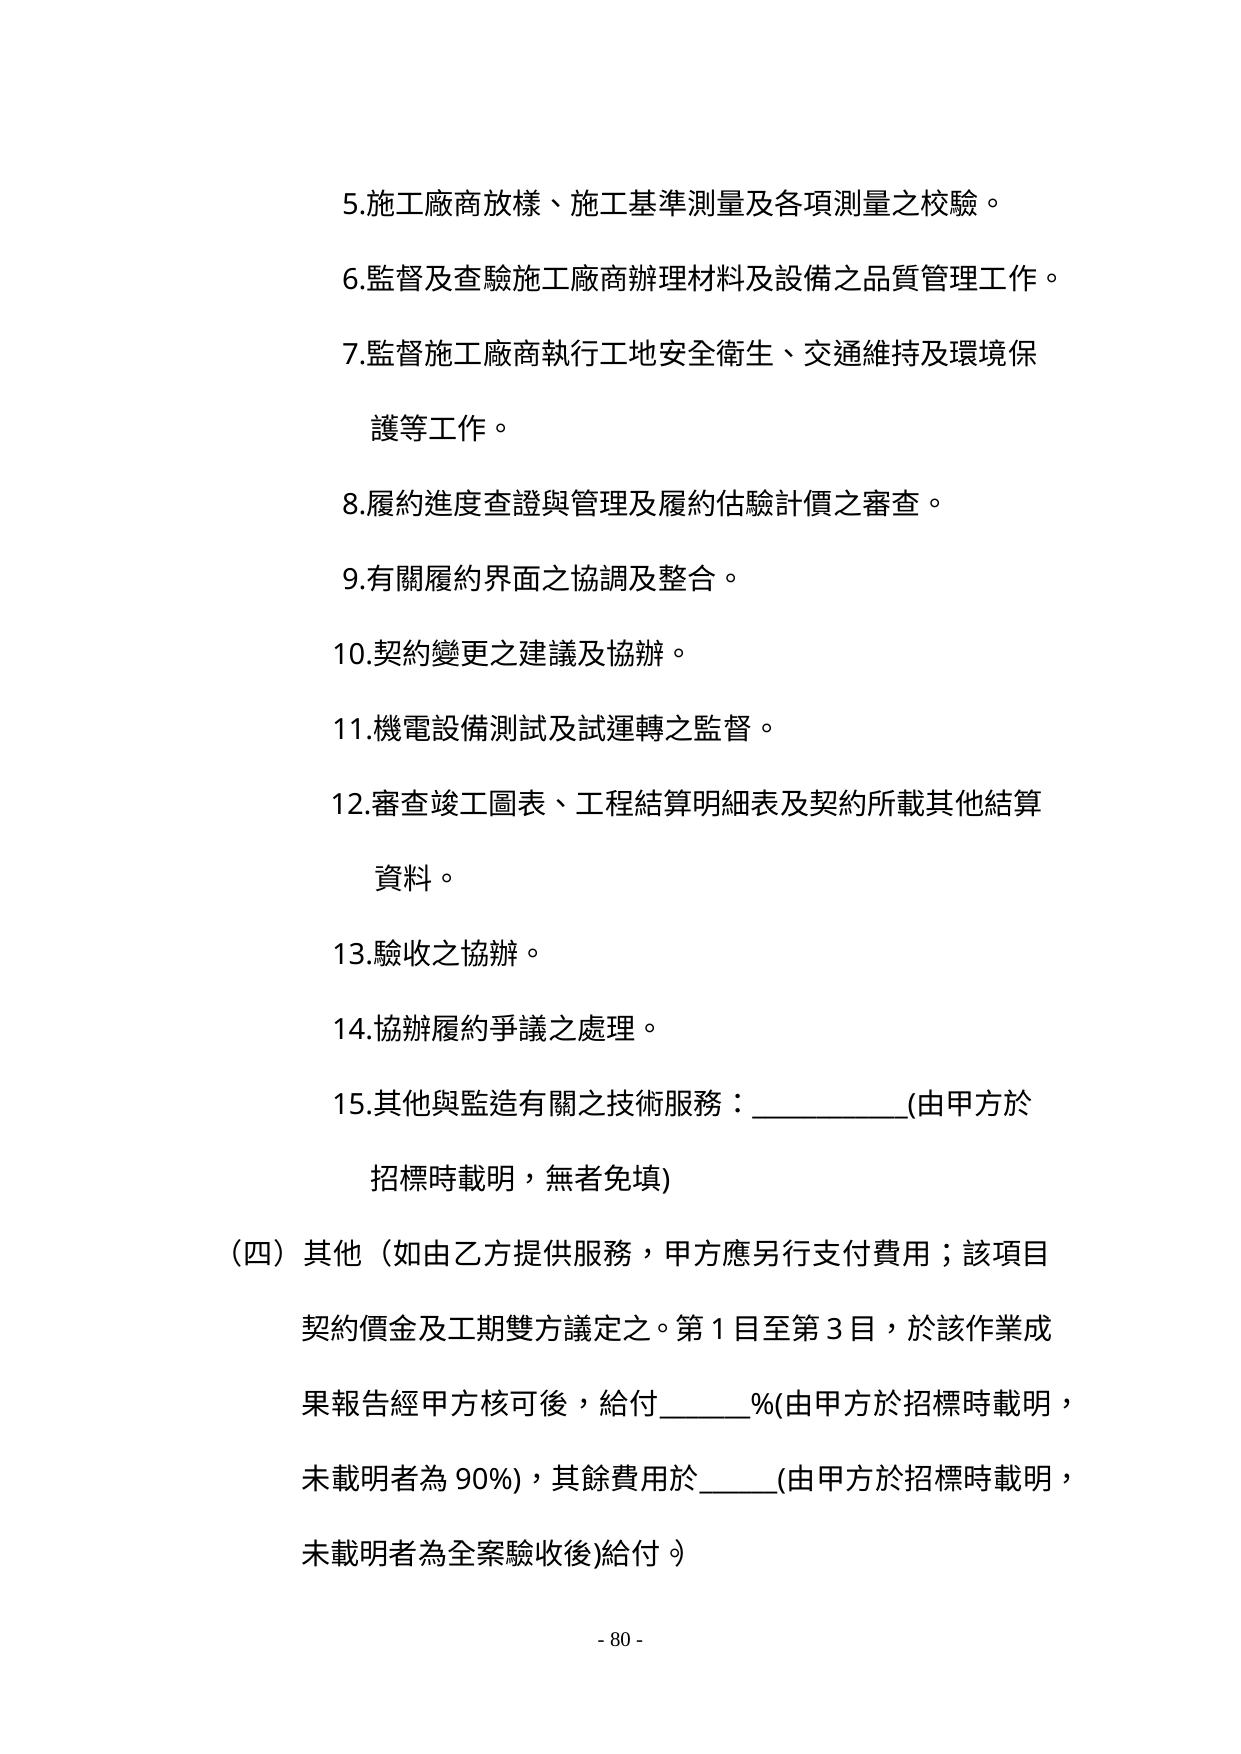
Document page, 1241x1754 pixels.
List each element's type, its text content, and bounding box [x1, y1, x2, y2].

text 10.契約變更之建議及協辦。 [332, 614, 1053, 689]
text 14.協辦履約爭議之處理。 [332, 989, 1053, 1064]
text 12.審查竣工圖表、工程結算明細表及契約所載其他結算資料。 [330, 764, 1053, 914]
text （四）其他（如由乙方提供服務，甲方應另行支付費用；該項目契約價金及工期雙方議定之。第1目至第3目，於該作業成果報告經甲方核可後，給付_______%(由甲方於招標時載明，未載明者為90%)，其餘費用於______(由甲方於招標時載明，未載明者為全案驗收後)給付。） [214, 1214, 1053, 1589]
text 9.有關履約界面之協調及整合。 [342, 539, 1053, 614]
text 5.施工廠商放樣、施工基準測量及各項測量之校驗。 [342, 164, 1053, 239]
text 15.其他與監造有關之技術服務：____________(由甲方於招標時載明，無者免填) [332, 1064, 1053, 1214]
text 11.機電設備測試及試運轉之監督。 [332, 689, 1053, 764]
text 13.驗收之協辦。 [332, 914, 1053, 989]
text 7.監督施工廠商執行工地安全衛生、交通維持及環境保護等工作。 [342, 314, 1053, 464]
text 8.履約進度查證與管理及履約估驗計價之審查。 [342, 464, 1053, 539]
text 6.監督及查驗施工廠商辦理材料及設備之品質管理工作。 [342, 239, 1053, 314]
